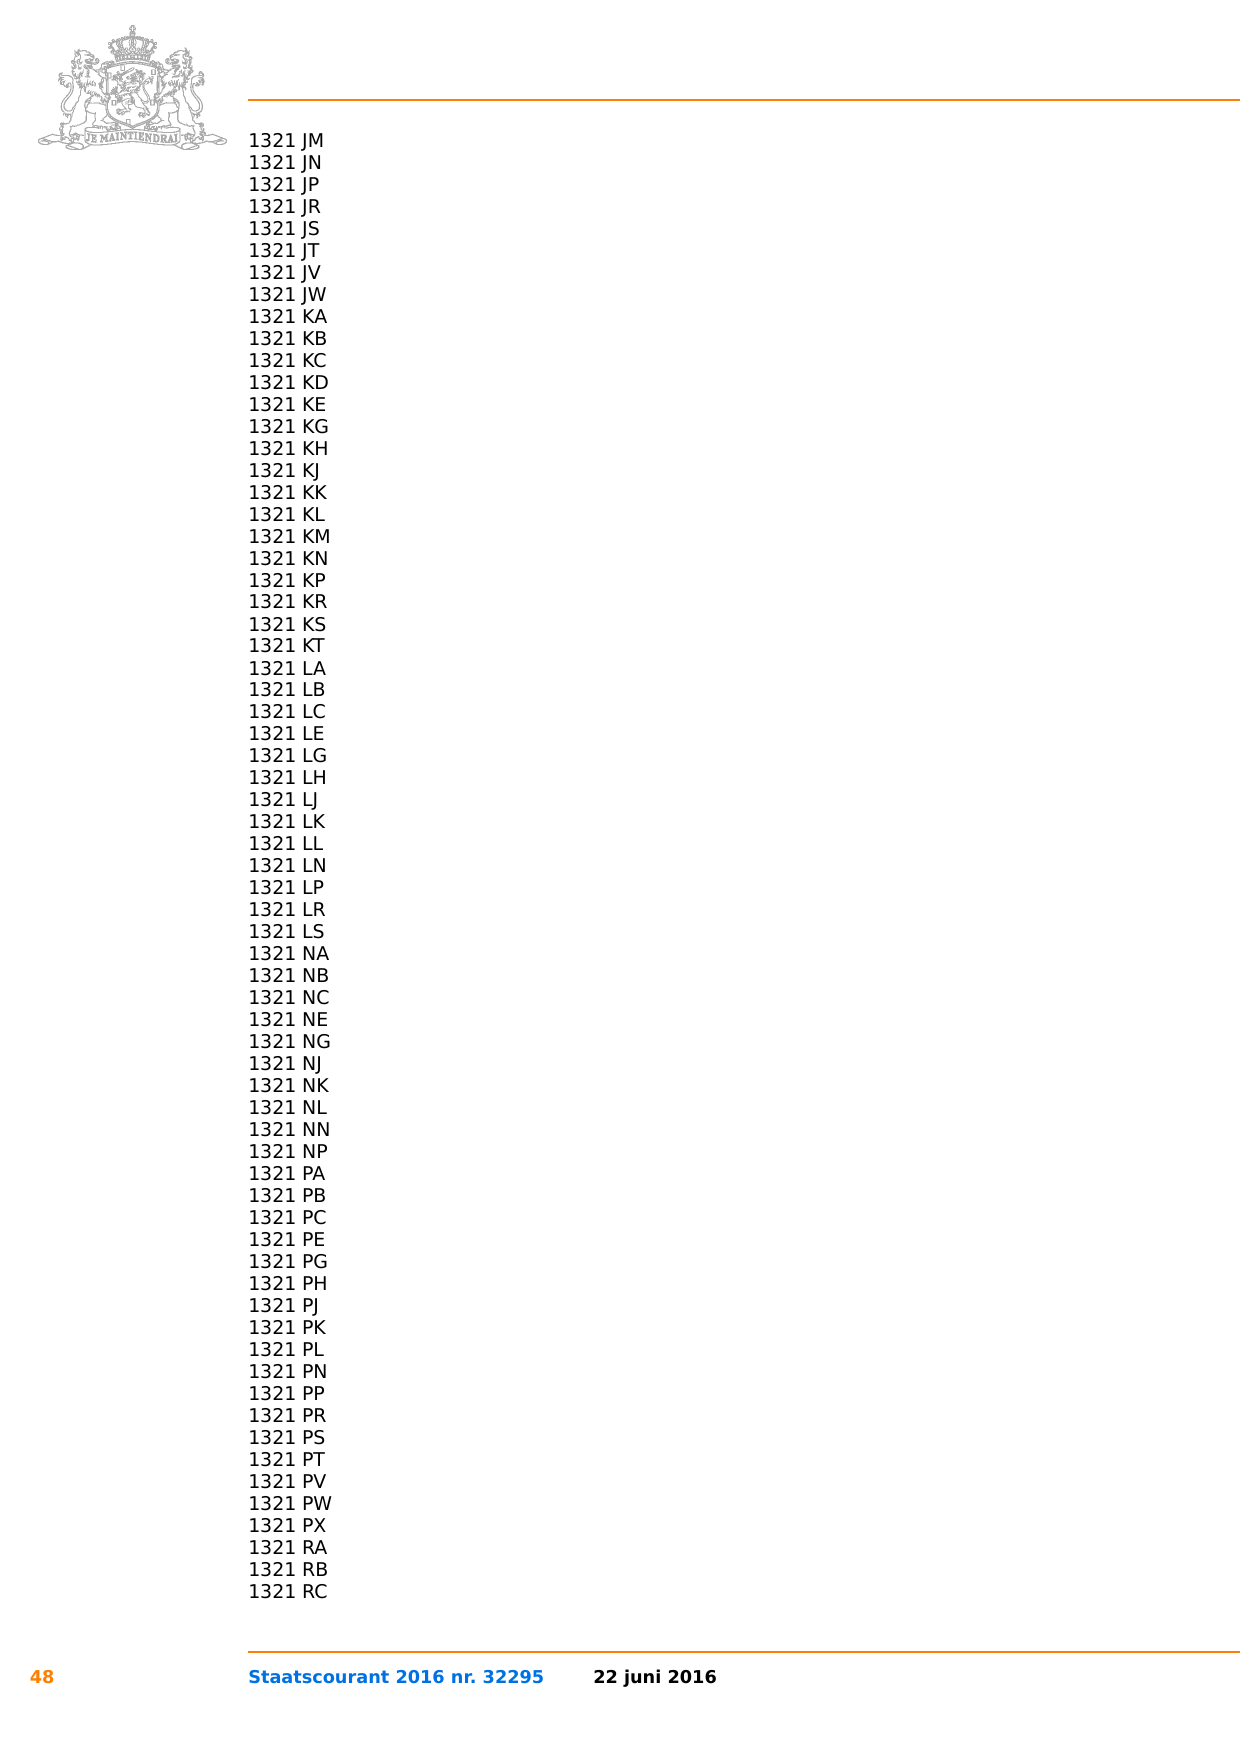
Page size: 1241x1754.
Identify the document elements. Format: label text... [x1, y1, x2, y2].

text 1321 KC [248, 350, 1163, 372]
text 1321 RC [248, 1581, 1163, 1602]
text 1321 NA [248, 943, 1163, 965]
text 1321 PB [248, 1185, 1163, 1207]
text 1321 KL [248, 503, 1163, 526]
text 1321 NC [248, 987, 1163, 1009]
text 1321 NE [248, 1009, 1163, 1031]
text 1321 PL [248, 1339, 1163, 1361]
text 1321 KT [248, 635, 1163, 657]
text 1321 LS [248, 921, 1163, 943]
text 1321 PP [248, 1383, 1163, 1405]
text 1321 JN [248, 152, 1163, 174]
text 1321 KK [248, 482, 1163, 503]
text 1321 LR [248, 899, 1163, 921]
text 1321 NP [248, 1141, 1163, 1163]
text 1321 PA [248, 1163, 1163, 1185]
text 1321 PT [248, 1449, 1163, 1471]
text 1321 KM [248, 526, 1163, 547]
text 1321 KH [248, 438, 1163, 459]
text 1321 LL [248, 833, 1163, 855]
text 1321 PV [248, 1471, 1163, 1493]
text 1321 RA [248, 1537, 1163, 1558]
text 1321 KA [248, 306, 1163, 328]
text 1321 KG [248, 416, 1163, 438]
text 1321 LA [248, 657, 1163, 679]
text 1321 PK [248, 1317, 1163, 1339]
text 1321 NN [248, 1119, 1163, 1141]
text 1321 PS [248, 1427, 1163, 1449]
text 1321 LH [248, 767, 1163, 789]
text 1321 KD [248, 372, 1163, 394]
text 1321 KJ [248, 459, 1163, 482]
text 1321 JT [248, 240, 1163, 262]
text 1321 LC [248, 701, 1163, 723]
text 1321 JV [248, 262, 1163, 284]
text 1321 LN [248, 855, 1163, 877]
text 1321 PN [248, 1361, 1163, 1383]
text 1321 LP [248, 877, 1163, 899]
text 1321 PE [248, 1229, 1163, 1251]
text 1321 KB [248, 328, 1163, 350]
text 1321 KE [248, 394, 1163, 416]
text 1321 KR [248, 591, 1163, 613]
text 1321 RB [248, 1558, 1163, 1581]
text 1321 KN [248, 547, 1163, 569]
text 1321 NJ [248, 1053, 1163, 1075]
text 1321 NB [248, 965, 1163, 987]
text 1321 PW [248, 1493, 1163, 1514]
text 1321 JM [248, 130, 1163, 152]
text 1321 PR [248, 1405, 1163, 1427]
text 1321 PG [248, 1251, 1163, 1273]
text 1321 PC [248, 1207, 1163, 1229]
text 1321 LE [248, 723, 1163, 745]
text 1321 KS [248, 613, 1163, 635]
text 1321 NK [248, 1075, 1163, 1097]
text 1321 JR [248, 196, 1163, 218]
text 1321 JP [248, 174, 1163, 196]
text 1321 NG [248, 1031, 1163, 1053]
text 1321 NL [248, 1097, 1163, 1119]
text 1321 LG [248, 745, 1163, 767]
text 1321 PJ [248, 1295, 1163, 1317]
text 1321 JS [248, 218, 1163, 240]
text 1321 LB [248, 679, 1163, 701]
text 1321 LK [248, 811, 1163, 833]
picture [38, 25, 227, 150]
text 1321 JW [248, 284, 1163, 306]
text 1321 PH [248, 1273, 1163, 1295]
text 1321 KP [248, 569, 1163, 591]
text 1321 LJ [248, 789, 1163, 811]
text 1321 PX [248, 1514, 1163, 1537]
